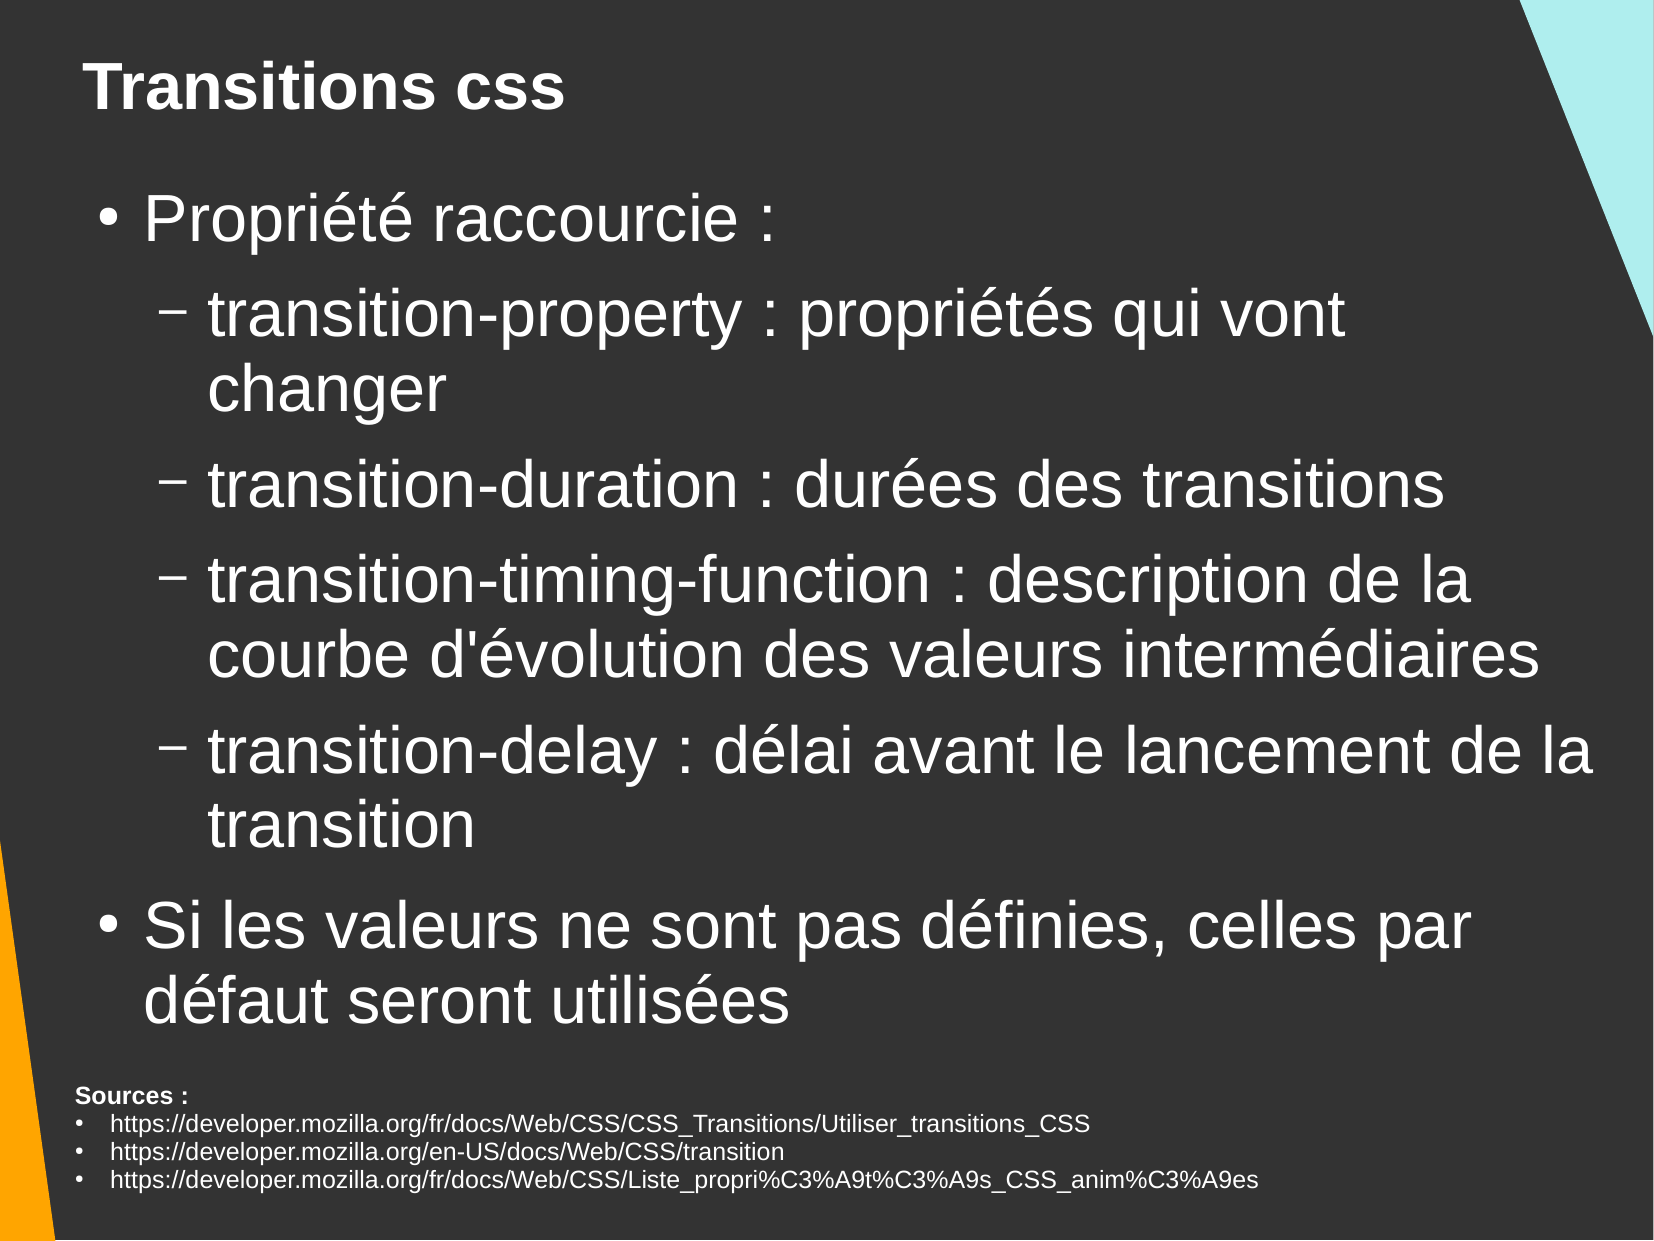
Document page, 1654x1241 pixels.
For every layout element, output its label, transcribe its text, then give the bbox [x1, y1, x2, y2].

title Transitions css [82, 49, 1571, 152]
text_box [0, 840, 56, 1241]
text_box Sources : https://developer.mozilla.org/fr/docs/Web/CSS/CSS_Transitions/Utiliser_transitions_CSS https://developer.mozilla.org/en-US/docs/Web/CSS/transition https://developer.mozilla.org/fr/docs/Web/CSS/Liste_propri%C3%A9t%C3%A9s_CSS_anim%C3%A9es [60, 1074, 1546, 1241]
list Propriété raccourcie : transition-property : propriétés qui vont changer transition-duration : durées des transitions transition-timing-function : description de la courbe d'évolution des valeurs intermédiaires transition-delay : délai avant le lancement de la transition Si les valeurs ne sont pas définies, celles par défaut seront utilisées [80, 180, 1605, 1040]
text_box [1519, 0, 1654, 339]
